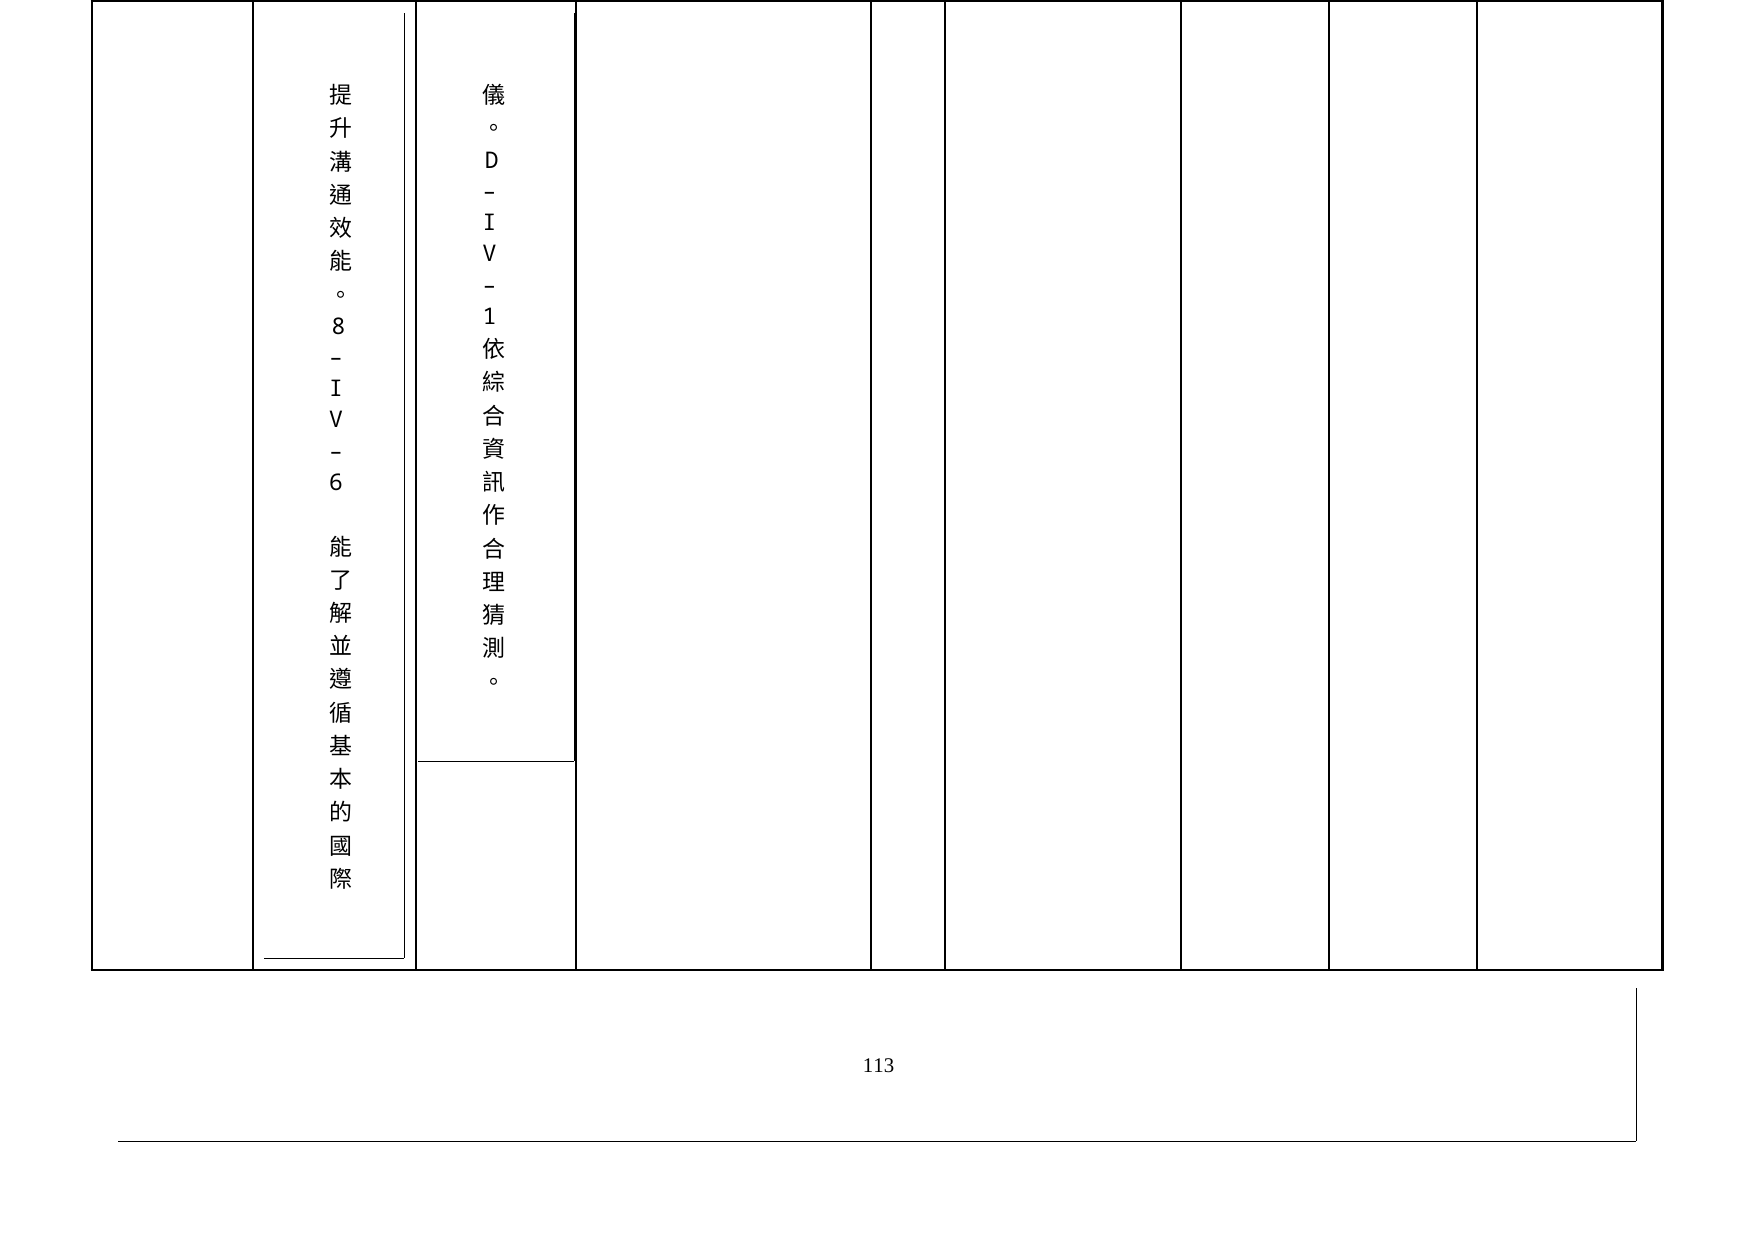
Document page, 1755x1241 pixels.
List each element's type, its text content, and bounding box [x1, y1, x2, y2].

table_cell [577, 2, 870, 969]
table_cell [93, 2, 252, 969]
table_cell [946, 2, 1180, 969]
table_cell [872, 2, 944, 969]
table_cell [1182, 2, 1328, 969]
table_cell 儀。 D–IV–1 依綜合資訊作合理猜測。 [417, 2, 575, 969]
table_cell 提升溝通效能。 8–IV–6 能了解並遵循基本的國際 [254, 2, 415, 969]
table_cell [1478, 2, 1661, 969]
table_cell [1330, 2, 1476, 969]
